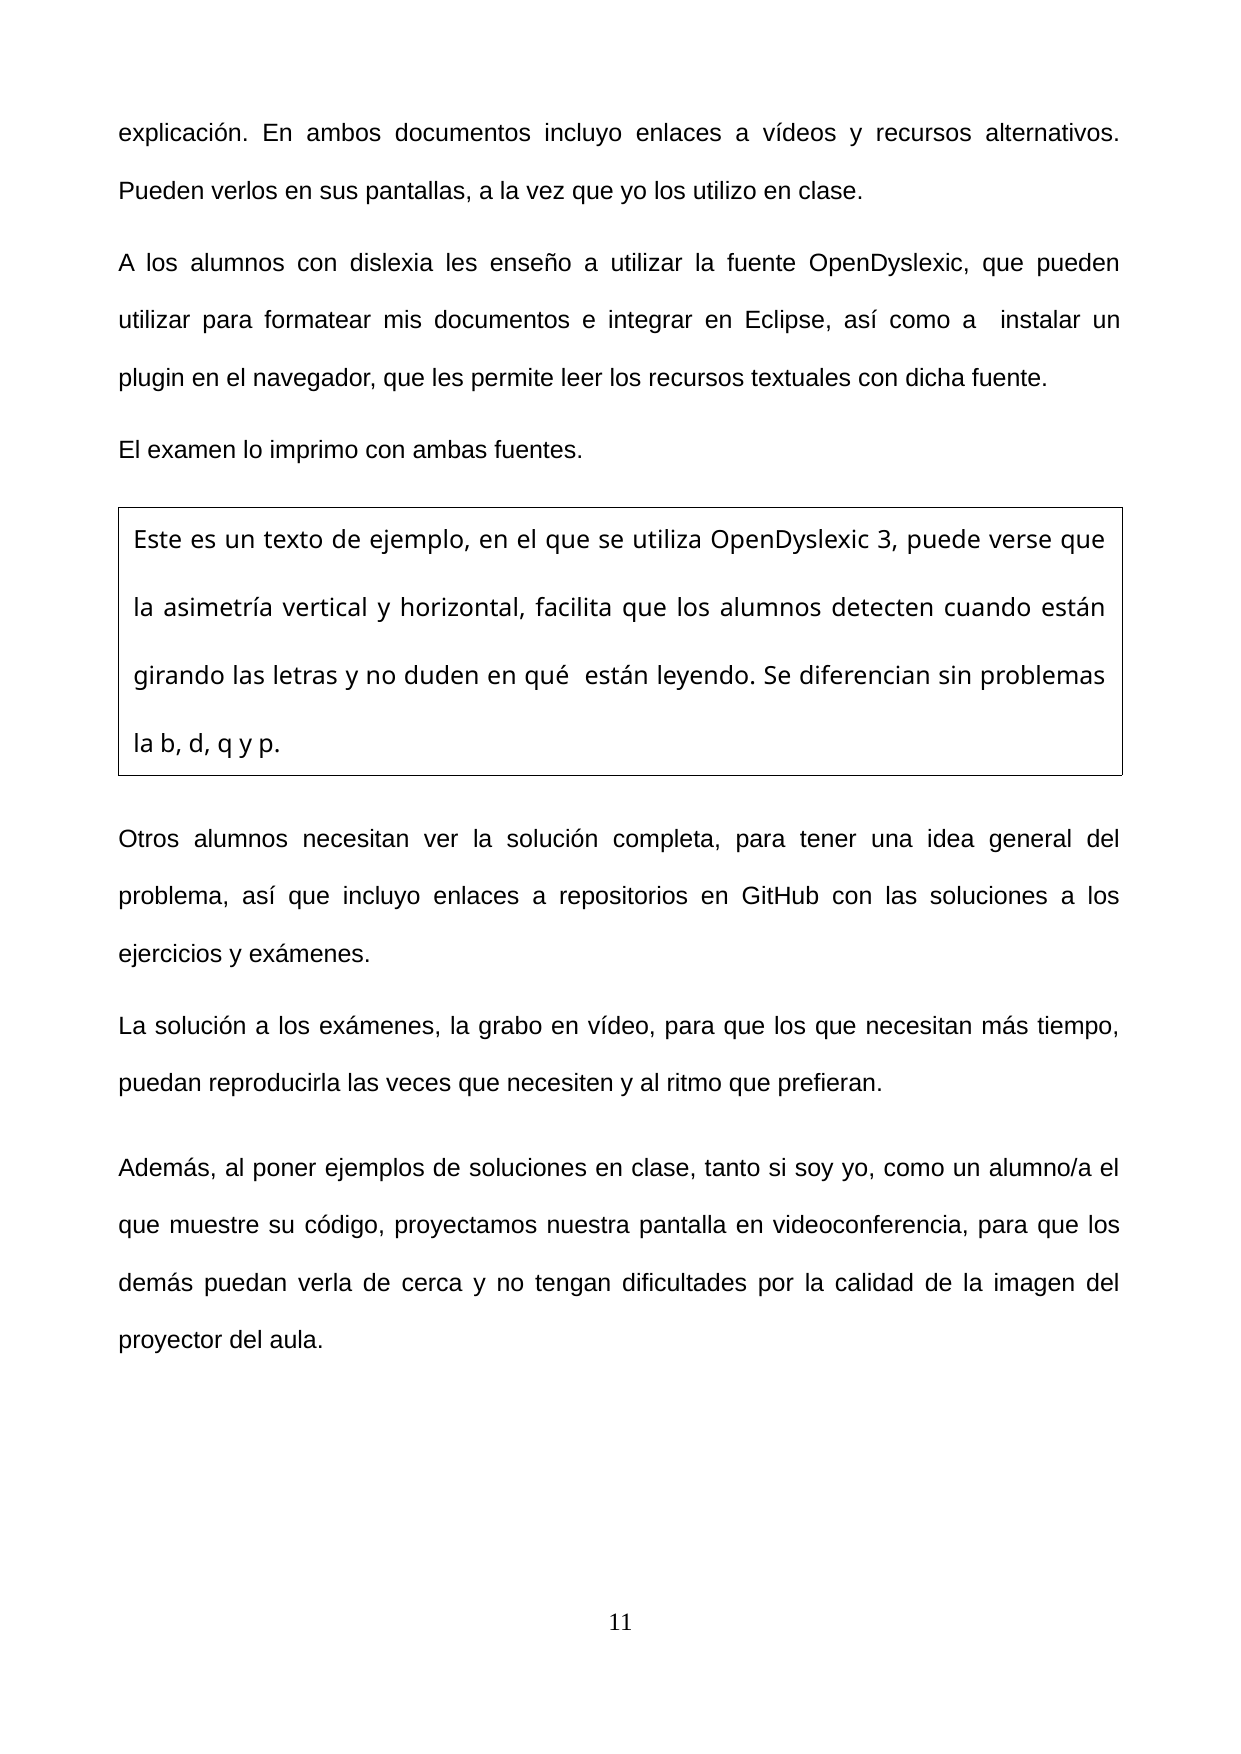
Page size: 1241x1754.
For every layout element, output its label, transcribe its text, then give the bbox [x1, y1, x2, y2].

text El examen lo imprimo con ambas fuentes. [118, 435, 1122, 463]
text La solución a los exámenes, la grabo en vídeo, para que los que necesitan más tiempo, puedan reproducirla las veces que necesiten y al ritmo que prefieran. [118, 1011, 1122, 1097]
text A los alumnos con dislexia les enseño a utilizar la fuente OpenDyslexic, que pueden utilizar para formatear mis documentos e integrar en Eclipse, así como a instalar un plugin en el navegador, que les permite leer los recursos textuales con dicha fuente. [118, 248, 1122, 391]
text Otros alumnos necesitan ver la solución completa, para tener una idea general del problema, así que incluyo enlaces a repositorios en GitHub con las soluciones a los ejercicios y exámenes. [118, 824, 1122, 967]
text explicación. En ambos documentos incluyo enlaces a vídeos y recursos alternativos. Pueden verlos en sus pantallas, a la vez que yo los utilizo en clase. [118, 118, 1122, 204]
text Este es un texto de ejemplo, en el que se utiliza OpenDyslexic 3, puede verse que la asimetría vertical y horizontal, facilita que los alumnos detecten cuando están girando las letras y no duden en qué están leyendo. Se diferencian sin problemas la b, d, q y p. [119, 508, 1122, 775]
text Además, al poner ejemplos de soluciones en clase, tanto si soy yo, como un alumno/a el que muestre su código, proyectamos nuestra pantalla en videoconferencia, para que los demás puedan verla de cerca y no tengan dificultades por la calidad de la imagen del proyector del aula. [118, 1153, 1122, 1354]
